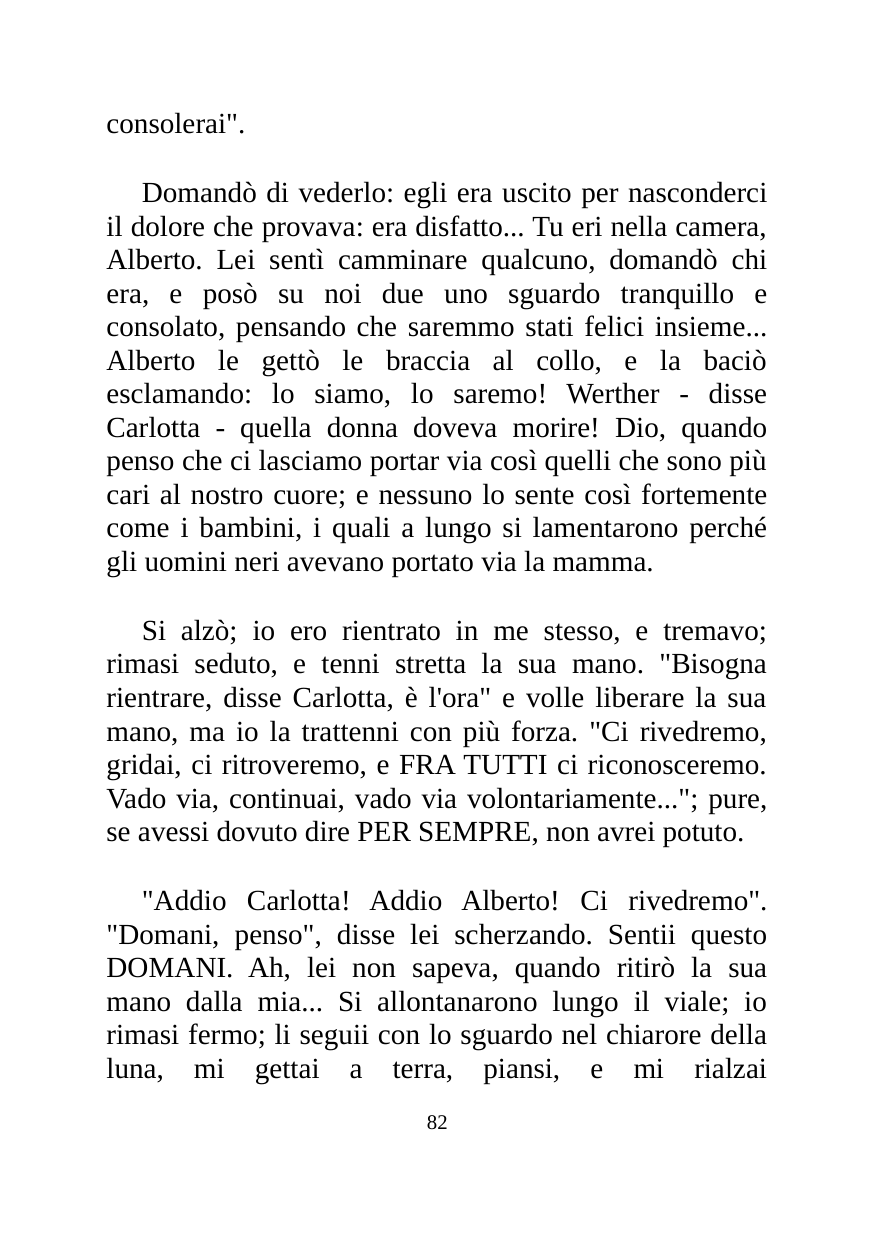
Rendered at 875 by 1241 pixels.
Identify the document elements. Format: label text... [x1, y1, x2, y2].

text Domandò di vederlo: egli era uscito per nasconderci il dolore che provava: era disfatto... Tu eri nella camera, Alberto. Lei sentì camminare qualcuno, domandò chi era, e posò su noi due uno sguardo tranquillo e consolato, pensando che saremmo stati felici insieme... Alberto le gettò le braccia al collo, e la baciò esclamando: lo siamo, lo saremo! Werther - disse Carlotta - quella donna doveva morire! Dio, quando penso che ci lasciamo portar via così quelli che sono più cari al nostro cuore; e nessuno lo sente così fortemente come i bambini, i quali a lungo si lamentarono perché gli uomini neri avevano portato via la mamma. [106, 175, 768, 578]
text "Addio Carlotta! Addio Alberto! Ci rivedremo". "Domani, penso", disse lei scherzando. Sentii questo DOMANI. Ah, lei non sapeva, quando ritirò la sua mano dalla mia... Si allontanarono lungo il viale; io rimasi fermo; li seguii con lo sguardo nel chiarore della luna, mi gettai a terra, piansi, e mi rialzai [106, 883, 768, 1084]
text consolerai". [106, 106, 768, 140]
text Si alzò; io ero rientrato in me stesso, e tremavo; rimasi seduto, e tenni stretta la sua mano. "Bisogna rientrare, disse Carlotta, è l'ora" e volle liberare la sua mano, ma io la trattenni con più forza. "Ci rivedremo, gridai, ci ritroveremo, e FRA TUTTI ci riconosceremo. Vado via, continuai, vado via volontariamente..."; pure, se avessi dovuto dire PER SEMPRE, non avrei potuto. [106, 613, 768, 848]
